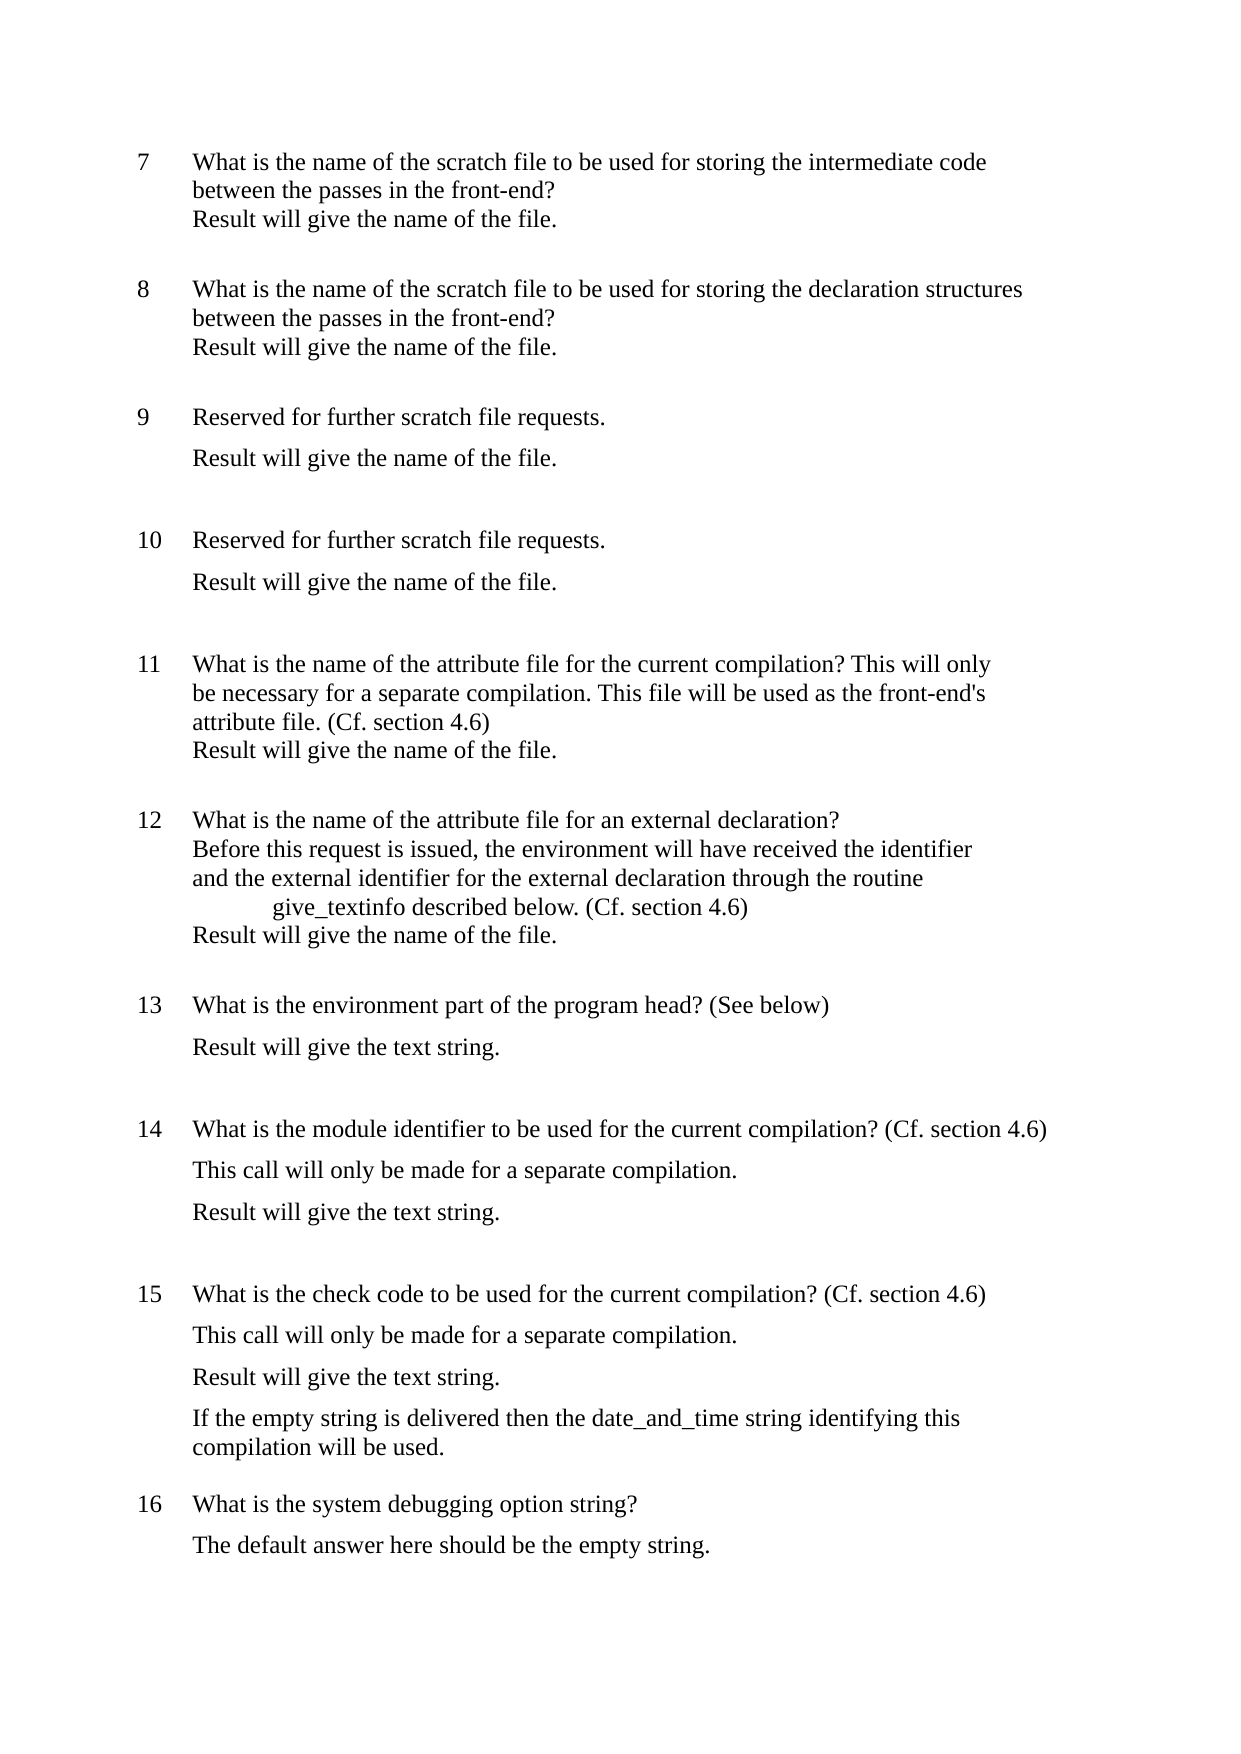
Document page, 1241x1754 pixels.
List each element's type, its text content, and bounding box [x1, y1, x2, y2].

text This call will only be made for a separate compilation. [118, 1321, 1122, 1349]
text Result will give the name of the file. [118, 921, 1122, 949]
text and the external identifier for the external declaration through the routine [118, 863, 1122, 892]
text 15 What is the check code to be used for the current compilation? (Cf. section 4.6) [118, 1279, 1122, 1308]
text 14 What is the module identifier to be used for the current compilation? (Cf. section 4.6) [118, 1114, 1122, 1143]
text Result will give the name of the file. [118, 332, 1122, 361]
text 11 What is the name of the attribute file for the current compilation? This will only [118, 649, 1122, 678]
text attribute file. (Cf. section 4.6) [118, 707, 1122, 736]
text 9 Reserved for further scratch file requests. [118, 402, 1122, 431]
text give_textinfo described below. (Cf. section 4.6) [118, 892, 1122, 921]
text Result will give the name of the file. [118, 736, 1122, 764]
text 10 Reserved for further scratch file requests. [118, 526, 1122, 554]
text This call will only be made for a separate compilation. [118, 1156, 1122, 1184]
text be necessary for a separate compilation. This file will be used as the front-end's [118, 678, 1122, 707]
text 8 What is the name of the scratch file to be used for storing the declaration structures [118, 274, 1122, 303]
text 12 What is the name of the attribute file for an external declaration? [118, 806, 1122, 834]
text 7 What is the name of the scratch file to be used for storing the intermediate code [118, 147, 1122, 176]
text between the passes in the front-end? [118, 176, 1122, 204]
text 13 What is the environment part of the program head? (See below) [118, 991, 1122, 1019]
text Result will give the text string. [118, 1362, 1122, 1391]
text Result will give the text string. [118, 1032, 1122, 1061]
text If the empty string is delivered then the date_and_time string identifying this [118, 1403, 1122, 1432]
text Before this request is issued, the environment will have received the identifier [118, 834, 1122, 863]
text Result will give the name of the file. [118, 443, 1122, 472]
text between the passes in the front-end? [118, 303, 1122, 332]
text The default answer here should be the empty string. [118, 1531, 1122, 1559]
text Result will give the text string. [118, 1197, 1122, 1226]
text 16 What is the system debugging option string? [118, 1489, 1122, 1518]
text Result will give the name of the file. [118, 567, 1122, 596]
text Result will give the name of the file. [118, 204, 1122, 233]
text compilation will be used. [118, 1432, 1122, 1461]
